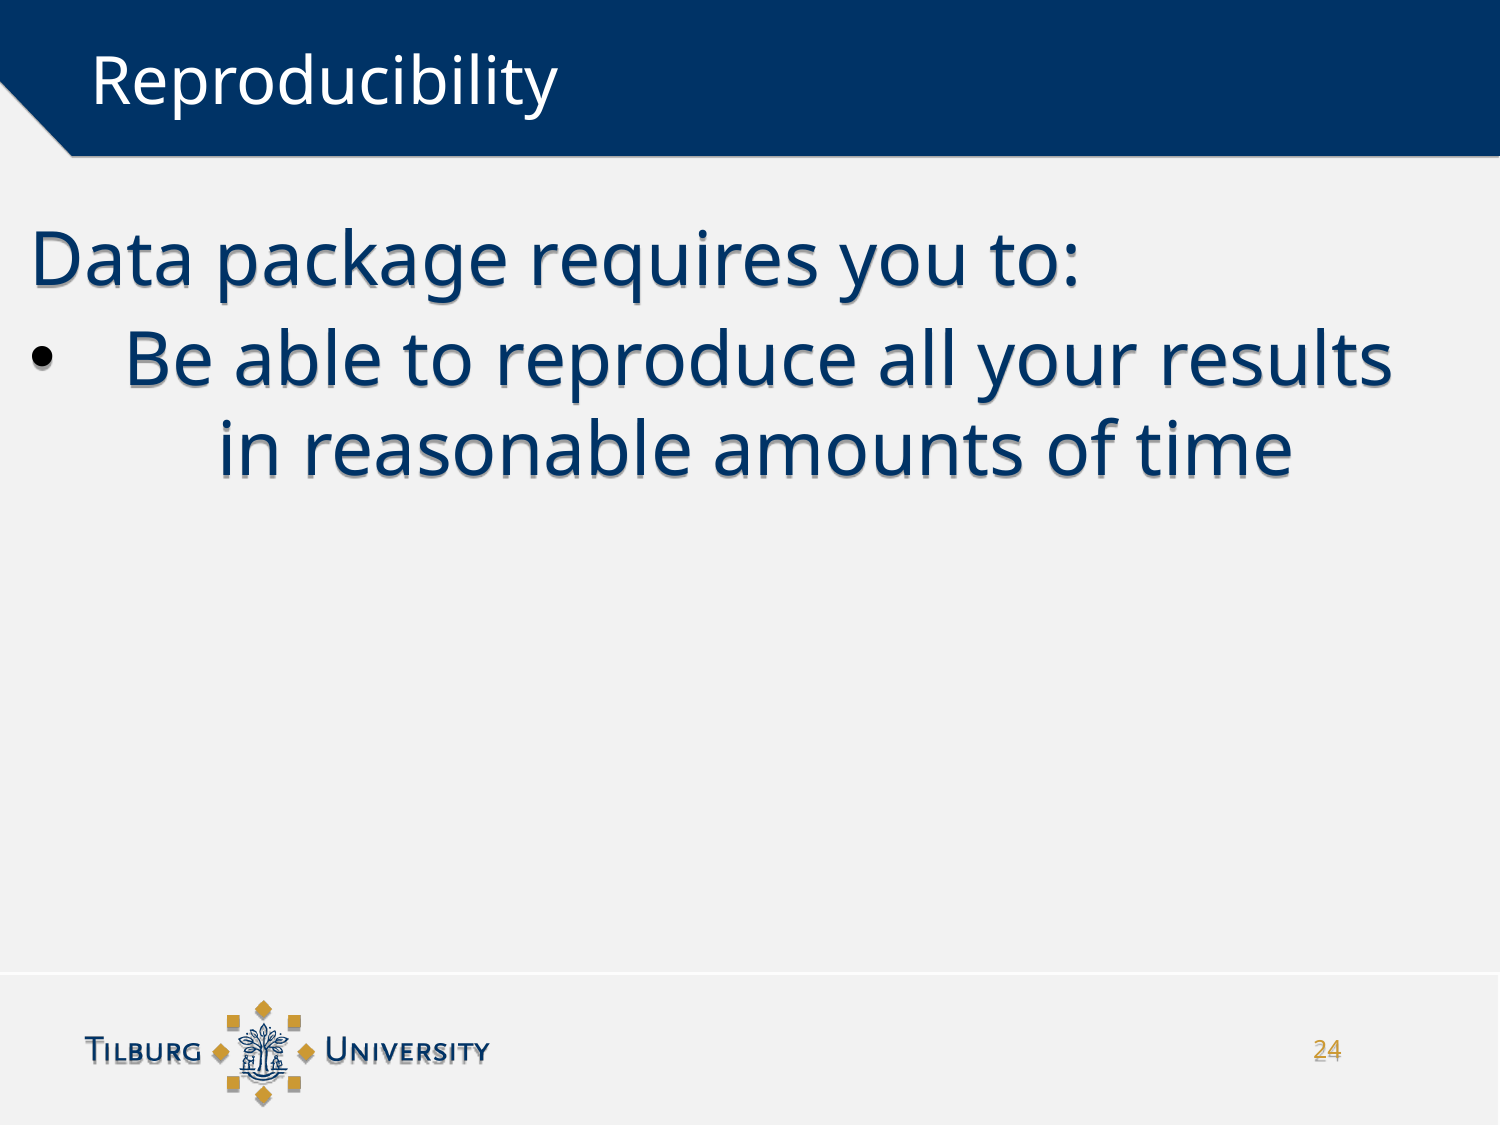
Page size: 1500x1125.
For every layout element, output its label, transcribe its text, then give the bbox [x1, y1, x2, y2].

text_box [1298, 1026, 1426, 1087]
title Reproducibility [75, 0, 1426, 156]
text_box Data package requires you to: Be able to reproduce all your results in reasonable amounts of time [14, 202, 1450, 971]
